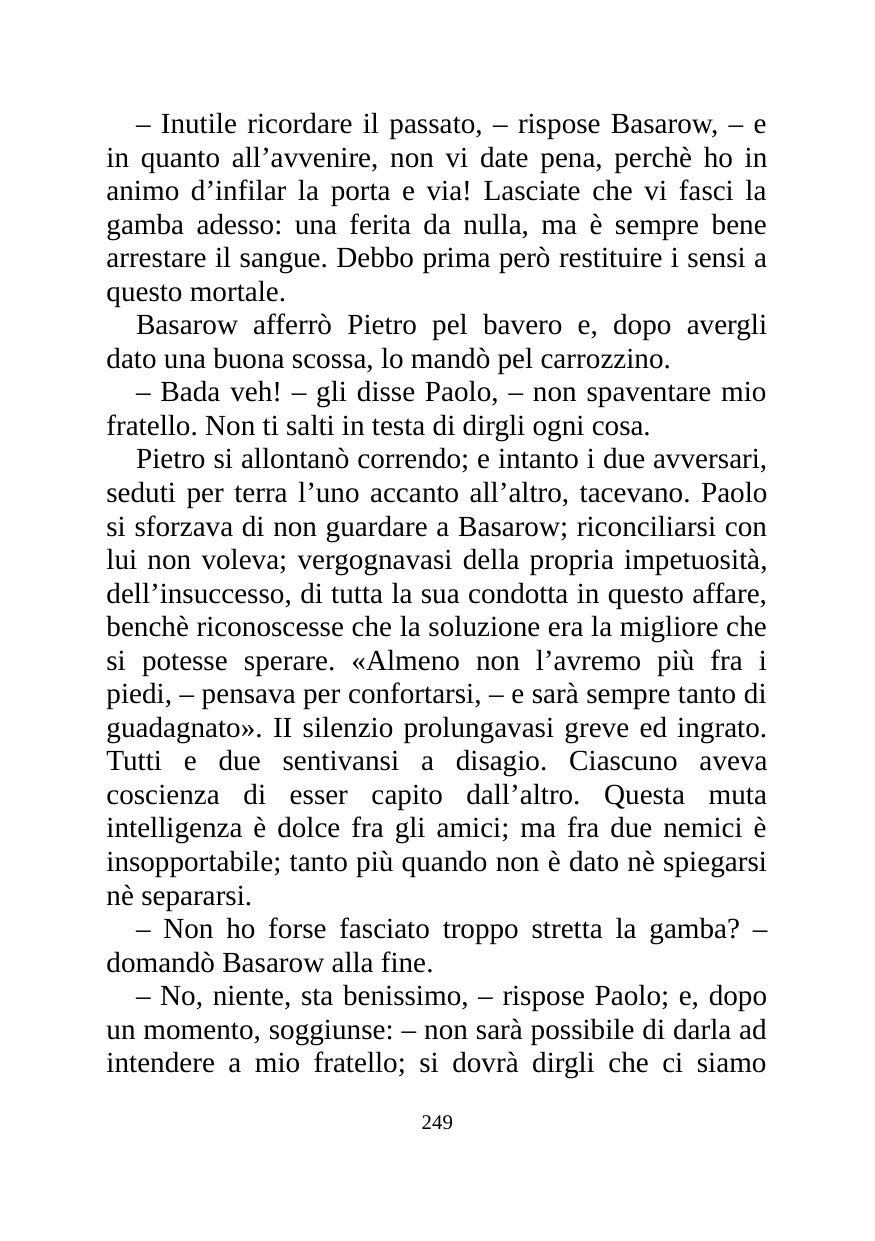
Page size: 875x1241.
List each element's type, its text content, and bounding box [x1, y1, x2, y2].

text – Bada veh! – gli disse Paolo, – non spaventare mio fratello. Non ti salti in testa di dirgli ogni cosa. [106, 374, 768, 442]
text Basarow afferrò Pietro pel bavero e, dopo avergli dato una buona scossa, lo mandò pel carrozzino. [106, 307, 768, 374]
text – Inutile ricordare il passato, – rispose Basarow, – e in quanto all’avvenire, non vi date pena, perchè ho in animo d’infilar la porta e via! Lasciate che vi fasci la gamba adesso: una ferita da nulla, ma è sempre bene arrestare il sangue. Debbo prima però restituire i sensi a questo mortale. [106, 106, 768, 307]
text – No, niente, sta benissimo, – rispose Paolo; e, dopo un momento, soggiunse: – non sarà possibile di darla ad intendere a mio fratello; si dovrà dirgli che ci siamo [106, 978, 768, 1079]
text Pietro si allontanò correndo; e intanto i due avversari, seduti per terra l’uno accanto all’altro, tacevano. Paolo si sforzava di non guardare a Basarow; riconciliarsi con lui non voleva; vergognavasi della propria impetuosità, dell’insuccesso, di tutta la sua condotta in questo affare, benchè riconoscesse che la soluzione era la migliore che si potesse sperare. «Almeno non l’avremo più fra i piedi, – pensava per confortarsi, – e sarà sempre tanto di guadagnato». II silenzio prolungavasi greve ed ingrato. Tutti e due sentivansi a disagio. Ciascuno aveva coscienza di esser capito dall’altro. Questa muta intelligenza è dolce fra gli amici; ma fra due nemici è insopportabile; tanto più quando non è dato nè spiegarsi nè separarsi. [106, 442, 768, 911]
text – Non ho forse fasciato troppo stretta la gamba? – domandò Basarow alla fine. [106, 911, 768, 978]
